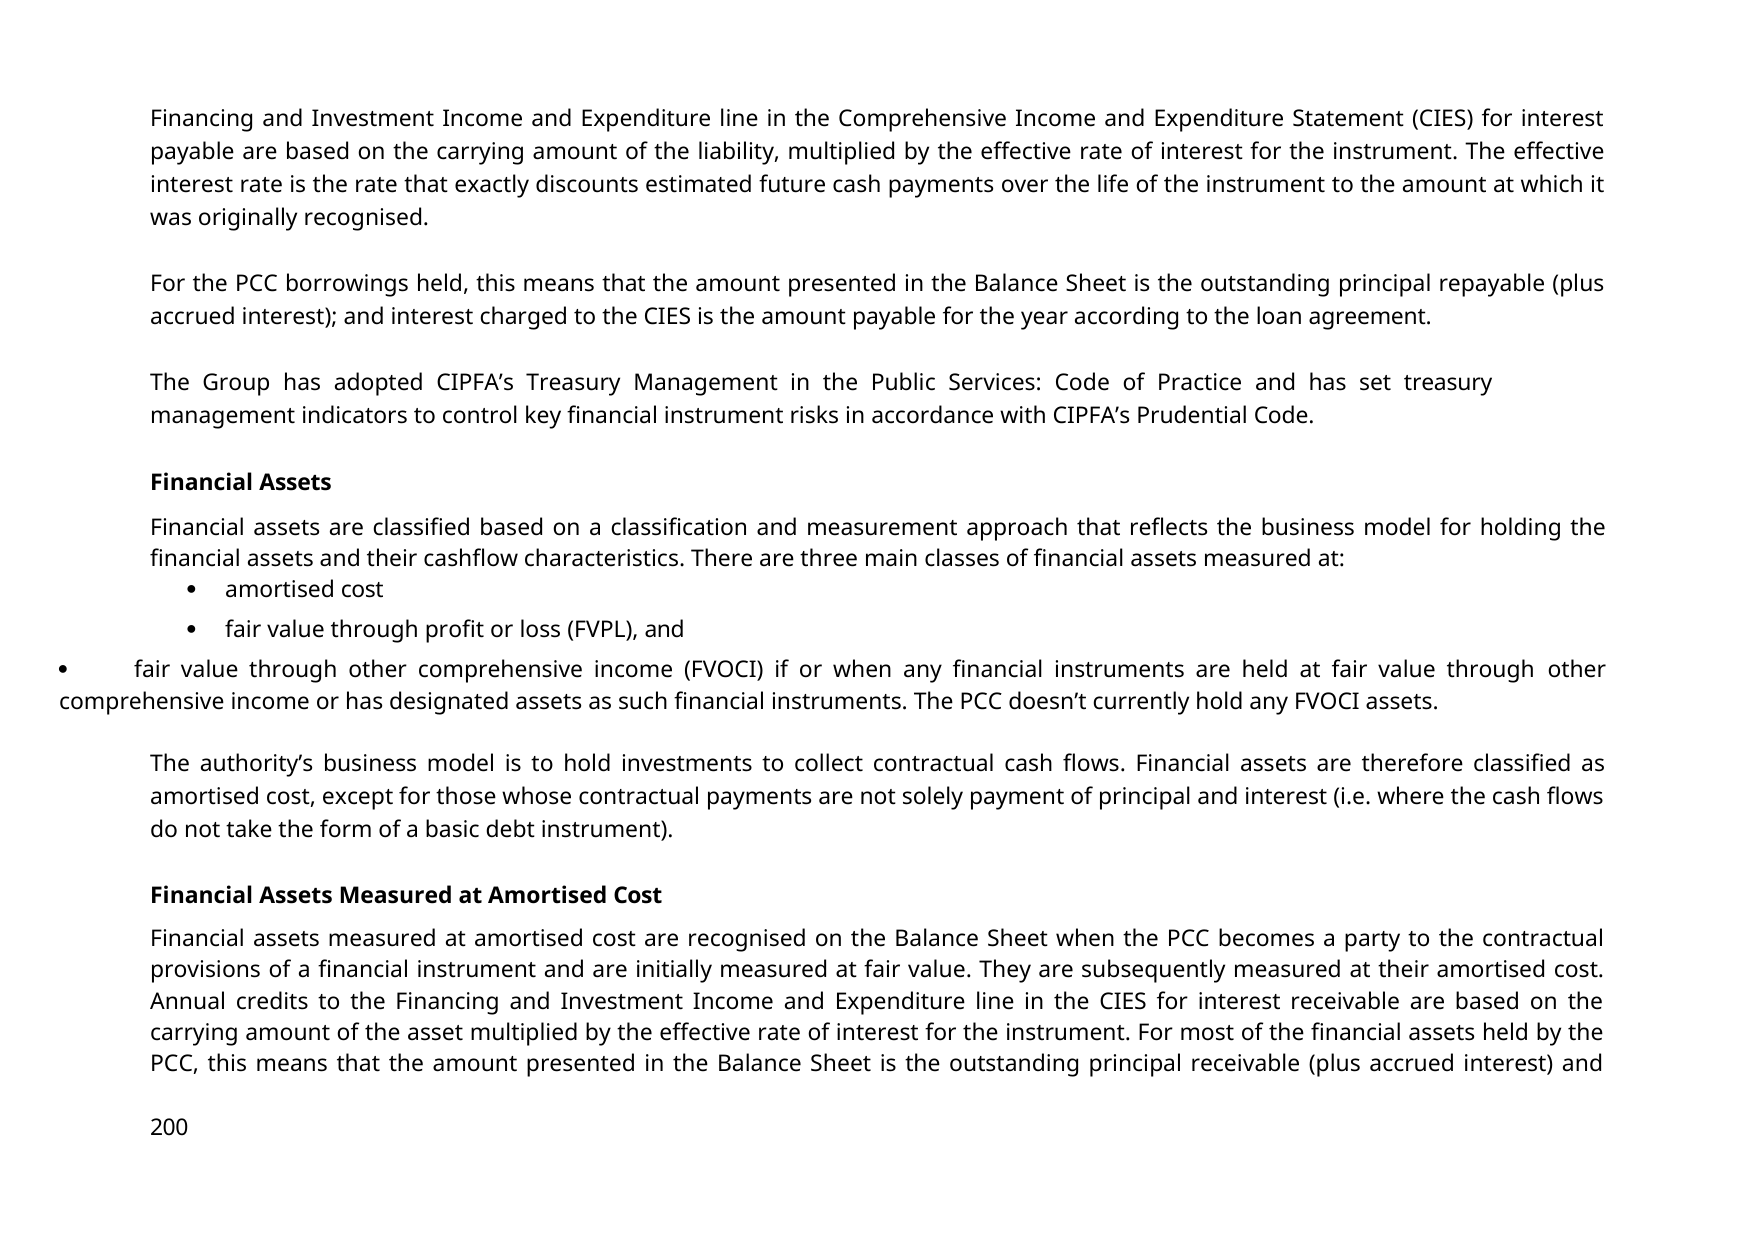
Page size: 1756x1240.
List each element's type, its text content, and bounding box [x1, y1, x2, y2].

text Financial assets measured at amortised cost are recognised on the Balance Sheet when the PCC becomes a party to the contractual provisions of a financial instrument and are initially measured at fair value. They are subsequently measured at their amortised cost. Annual credits to the Financing and Investment Income and Expenditure line in the CIES for interest receivable are based on the carrying amount of the asset multiplied by the effective rate of interest for the instrument. For most of the financial assets held by the PCC, this means that the amount presented in the Balance Sheet is the outstanding principal receivable (plus accrued interest) and [150, 922, 1606, 1078]
text Financial assets are classified based on a classification and measurement approach that reflects the business model for holding the financial assets and their cashflow characteristics. There are three main classes of financial assets measured at: [150, 511, 1606, 573]
text The authority’s business model is to hold investments to collect contractual cash flows. Financial assets are therefore classified as amortised cost, except for those whose contractual payments are not solely payment of principal and interest (i.e. where the cash flows do not take the form of a basic debt instrument). [150, 747, 1606, 844]
list fair value through other comprehensive income (FVOCI) if or when any financial instruments are held at fair value through other comprehensive income or has designated assets as such financial instruments. The PCC doesn’t currently hold any FVOCI assets. [59, 653, 1606, 716]
subtitle Financial Assets Measured at Amortised Cost [150, 878, 1726, 910]
text For the PCC borrowings held, this means that the amount presented in the Balance Sheet is the outstanding principal repayable (plus accrued interest); and interest charged to the CIES is the amount payable for the year according to the loan agreement. [150, 267, 1606, 331]
list amortised cost [187, 573, 1726, 605]
text The Group has adopted CIPFA’s Treasury Management in the Public Services: Code of Practice and has set treasury [150, 366, 1726, 397]
text management indicators to control key financial instrument risks in accordance with CIPFA’s Prudential Code. [150, 399, 1726, 430]
list fair value through profit or loss (FVPL), and [187, 613, 1726, 644]
subtitle Financial Assets [150, 466, 1726, 497]
text Financing and Investment Income and Expenditure line in the Comprehensive Income and Expenditure Statement (CIES) for interest payable are based on the carrying amount of the liability, multiplied by the effective rate of interest for the instrument. The effective interest rate is the rate that exactly discounts estimated future cash payments over the life of the instrument to the amount at which it was originally recognised. [150, 102, 1606, 232]
